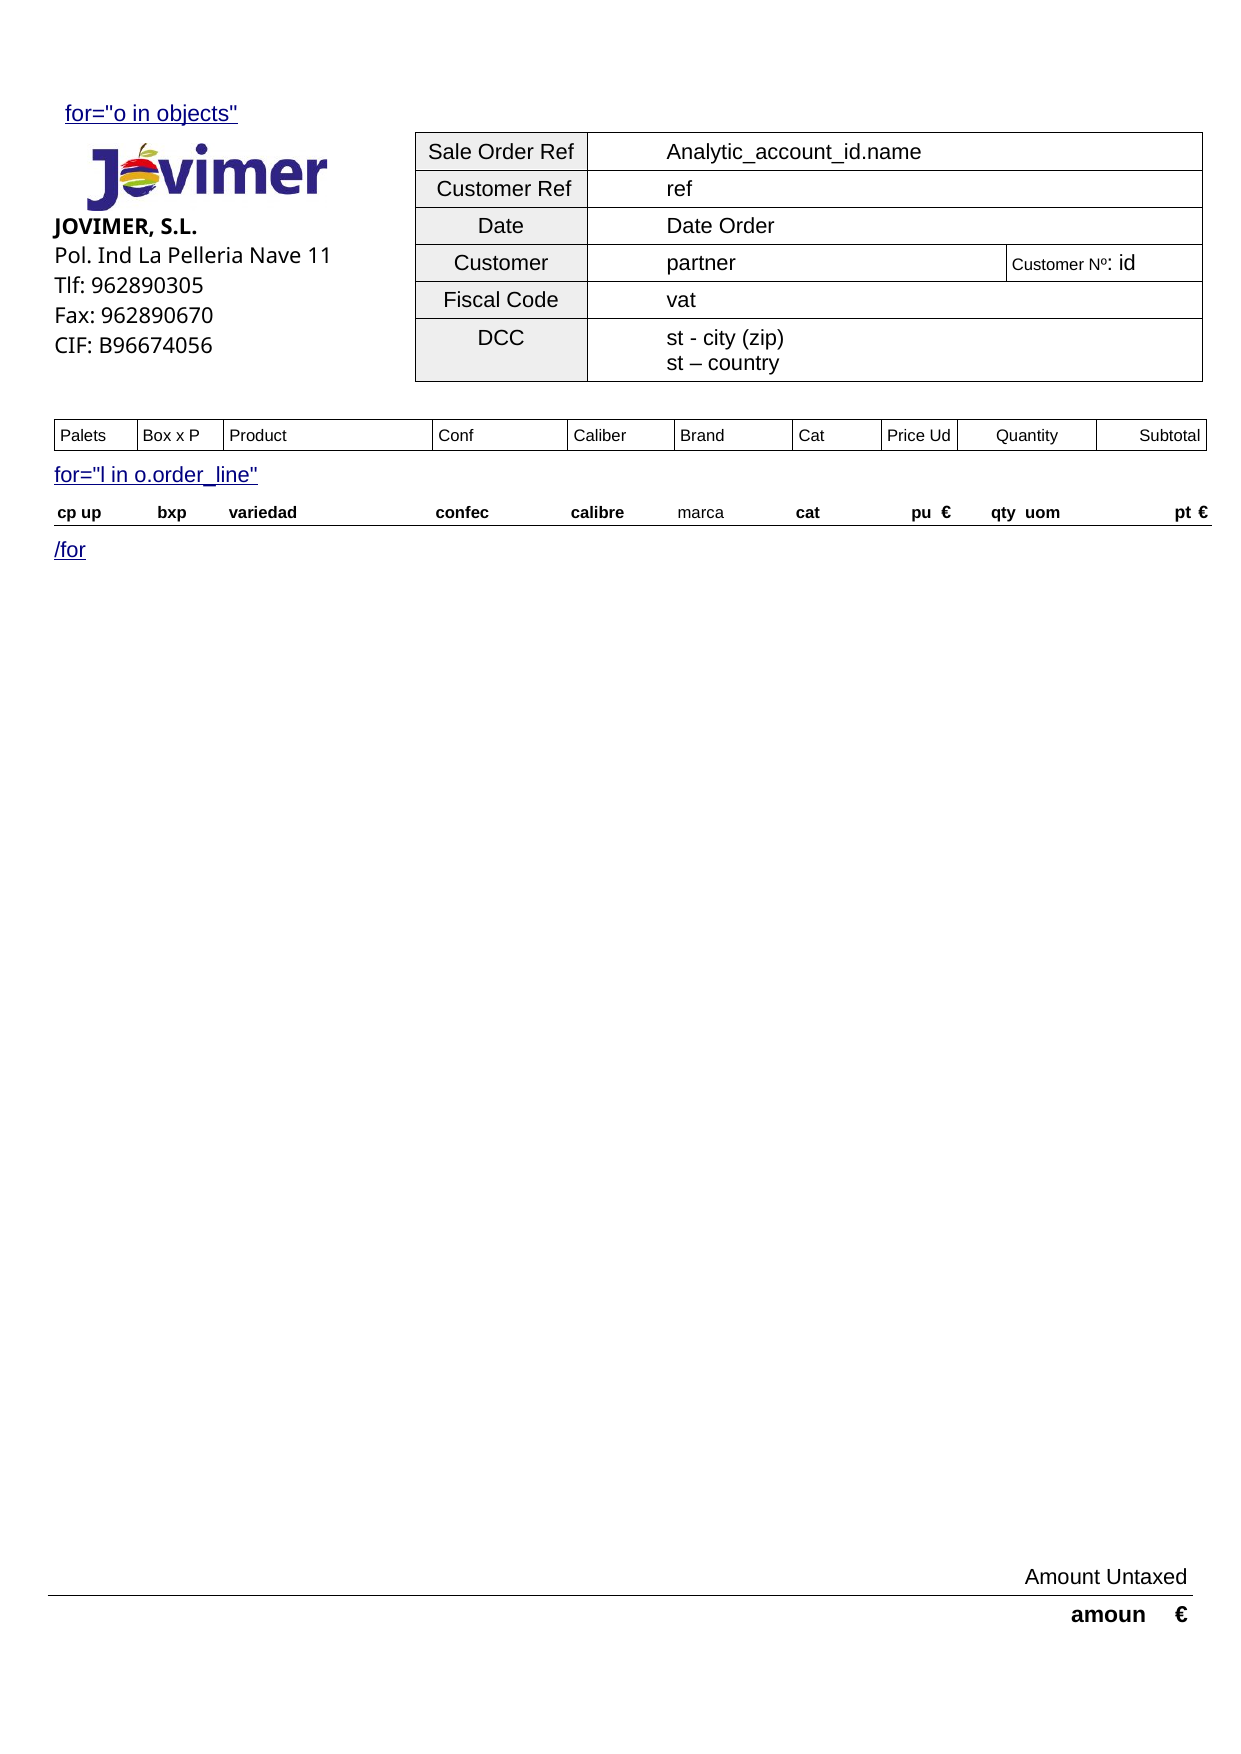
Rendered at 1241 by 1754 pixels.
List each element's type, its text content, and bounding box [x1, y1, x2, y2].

table_header variedad [226, 499, 432, 525]
table_header € [934, 499, 957, 525]
table_header cat [793, 499, 881, 525]
table_cell st - city (zip) st – country [588, 319, 1202, 381]
table_header Palets [55, 420, 137, 450]
table_header Subtotal [1097, 420, 1206, 450]
table_header confec [433, 499, 568, 525]
table_cell Customer Nº: id [1007, 245, 1202, 281]
table_header marca [675, 499, 793, 525]
table_cell Customer [416, 245, 587, 281]
table_header pt [1094, 499, 1194, 525]
table_cell Customer Ref [416, 171, 587, 207]
text for="o in objects" [65, 100, 1175, 127]
table_cell Date Order [588, 208, 1202, 244]
table_header pu [881, 499, 934, 525]
table_cell [48, 493, 1212, 532]
table_cell vat [588, 282, 1202, 318]
table_header Cat [793, 420, 881, 450]
table_header JOVIMER, S.L. Pol. Ind La Pelleria Nave 11 Tlf: 962890305 Fax: 962890670 CIF: B96674056 [48, 127, 409, 387]
table_cell Fiscal Code [416, 282, 587, 318]
table_header Quantity [958, 420, 1096, 450]
table_header cp up [54, 499, 154, 525]
table_header € [1194, 499, 1212, 525]
table_cell ref [588, 171, 1202, 207]
table_cell /for [48, 532, 1212, 568]
table_header Price Ud [882, 420, 957, 450]
table_header Box x P [138, 420, 223, 450]
table_header Analytic_account_id.name [588, 133, 1202, 169]
table_header Product [224, 420, 432, 450]
table_header Caliber [568, 420, 674, 450]
table_header [48, 413, 1212, 457]
table_header calibre [568, 499, 674, 525]
table_cell partner [588, 245, 1006, 281]
table_cell DCC [416, 319, 587, 381]
table_header [409, 127, 1208, 387]
table_cell for="l in o.order_line" [48, 457, 1212, 493]
table_header Conf [433, 420, 567, 450]
table_header qty uom [958, 499, 1094, 525]
table_cell Date [416, 208, 587, 244]
table_header Sale Order Ref [416, 133, 587, 169]
table_header Brand [675, 420, 792, 450]
table_header bxp [154, 499, 226, 525]
